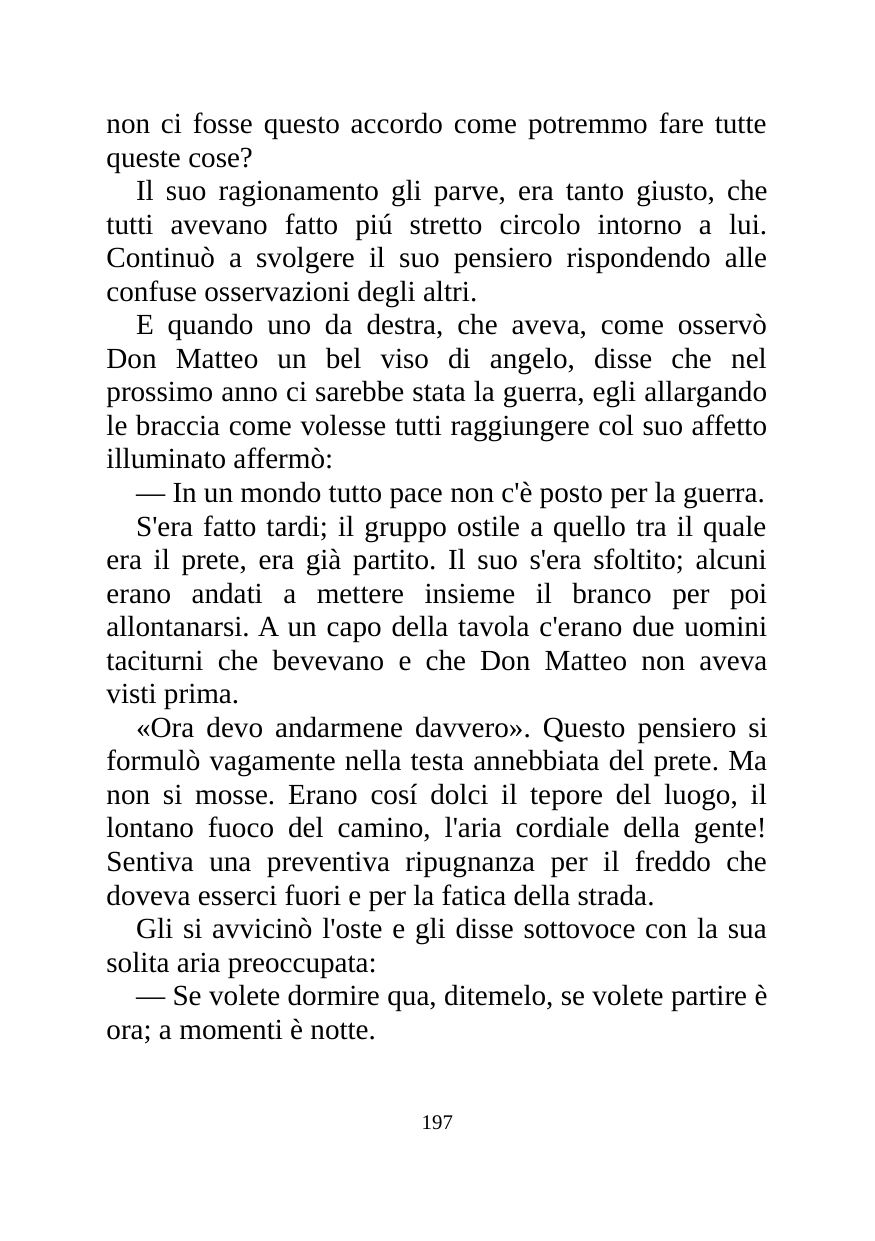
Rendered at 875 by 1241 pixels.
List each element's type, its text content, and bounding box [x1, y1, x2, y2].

text Il suo ragionamento gli parve, era tanto giusto, che tutti avevano fatto piú stretto circolo intorno a lui. Continuò a svolgere il suo pensiero rispondendo alle confuse osservazioni degli altri. [106, 173, 768, 307]
text Gli si avvicinò l'oste e gli disse sottovoce con la sua solita aria preoccupata: [106, 911, 768, 978]
text — Se volete dormire qua, ditemelo, se volete partire è ora; a momenti è notte. [106, 978, 768, 1045]
text non ci fosse questo accordo come potremmo fare tutte queste cose? [106, 106, 768, 173]
text S'era fatto tardi; il gruppo ostile a quello tra il quale era il prete, era già partito. Il suo s'era sfoltito; alcuni erano andati a mettere insieme il branco per poi allontanarsi. A un capo della tavola c'erano due uomini taciturni che bevevano e che Don Matteo non aveva visti prima. [106, 509, 768, 710]
text — In un mondo tutto pace non c'è posto per la guerra. [106, 475, 768, 509]
text E quando uno da destra, che aveva, come osservò Don Matteo un bel viso di angelo, disse che nel prossimo anno ci sarebbe stata la guerra, egli allargando le braccia come volesse tutti raggiungere col suo affetto illuminato affermò: [106, 307, 768, 475]
text «Ora devo andarmene davvero». Questo pensiero si formulò vagamente nella testa annebbiata del prete. Ma non si mosse. Erano cosí dolci il tepore del luogo, il lontano fuoco del camino, l'aria cordiale della gente! Sentiva una preventiva ripugnanza per il freddo che doveva esserci fuori e per la fatica della strada. [106, 710, 768, 911]
